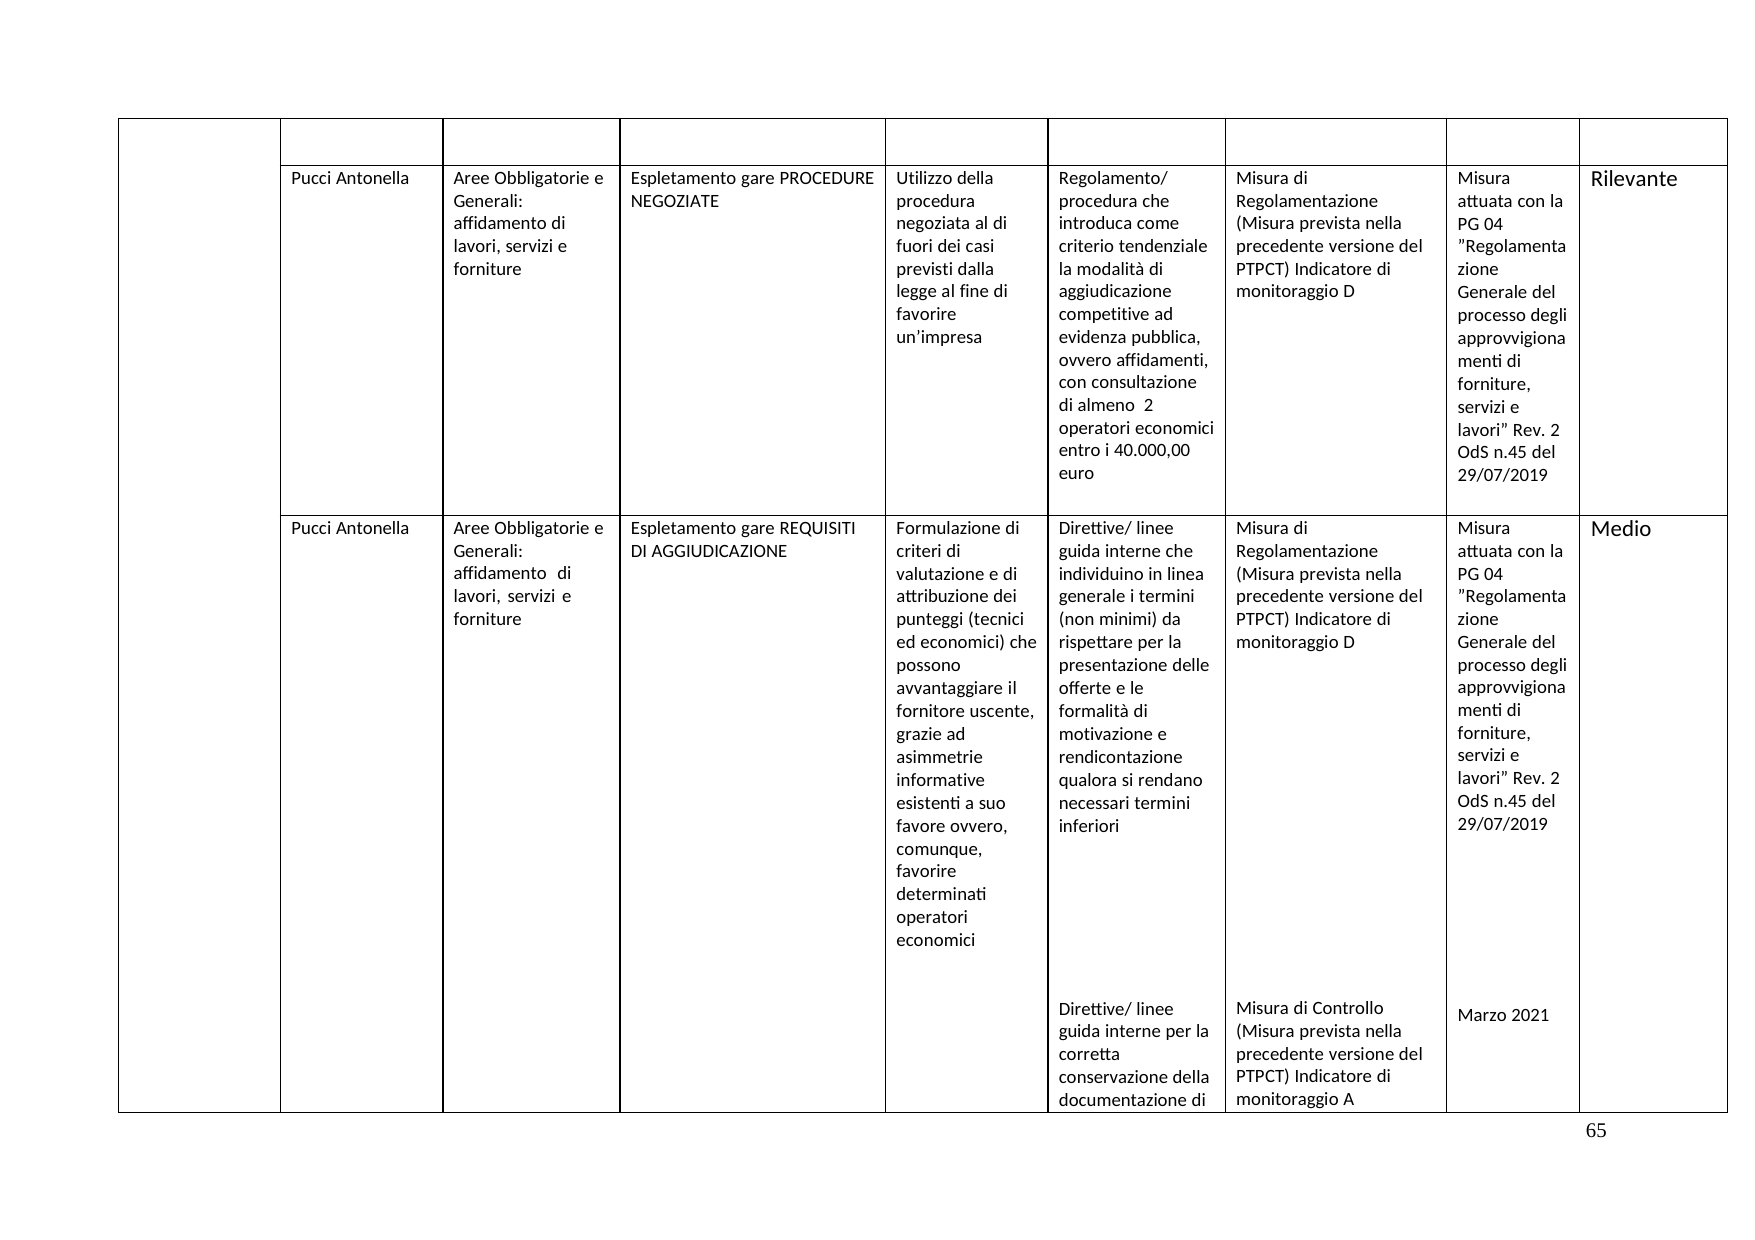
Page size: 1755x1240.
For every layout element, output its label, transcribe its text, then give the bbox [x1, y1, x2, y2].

table_header [281, 119, 442, 165]
table_header [444, 119, 619, 165]
table_cell Misura attuata con la PG 04 ”Regolamenta zione Generale del processo degli approvvigiona menti di forniture, servizi e lavori” Rev. 2 OdS n.45 del 29/07/2019 [1447, 166, 1579, 515]
table_header [1226, 119, 1446, 165]
table_cell Rilevante [1580, 166, 1727, 515]
table_header [1447, 119, 1579, 165]
table_cell Aree Obbligatorie e Generali: affidamento di lavori, servizi e forniture [444, 166, 619, 515]
table_cell Misura attuata con la PG 04 ”Regolamenta zione Generale del processo degli approvvigiona menti di forniture, servizi e lavori” Rev. 2 OdS n.45 del 29/07/2019 Marzo 2021 [1447, 516, 1579, 1111]
table_cell Espletamento gare REQUISITI DI AGGIUDICAZIONE [621, 516, 885, 1111]
table_header [1580, 119, 1727, 165]
table_cell Misura di Regolamentazione (Misura prevista nella precedente versione del PTPCT) Indicatore di monitoraggio D Misura di Controllo (Misura prevista nella precedente versione del PTPCT) Indicatore di monitoraggio A [1226, 516, 1446, 1111]
table_cell Formulazione di criteri di valutazione e di attribuzione dei punteggi (tecnici ed economici) che possono avvantaggiare il fornitore uscente, grazie ad asimmetrie informative esistenti a suo favore ovvero, comunque, favorire determinati operatori economici [886, 516, 1047, 1111]
table_cell Utilizzo della procedura negoziata al di fuori dei casi previsti dalla legge al fine di favorire un’impresa [886, 166, 1047, 515]
table_header [1049, 119, 1225, 165]
table_cell Espletamento gare PROCEDURE NEGOZIATE [621, 166, 885, 515]
table_header [621, 119, 885, 165]
table_cell Misura di Regolamentazione (Misura prevista nella precedente versione del PTPCT) Indicatore di monitoraggio D [1226, 166, 1446, 515]
table_cell Aree Obbligatorie e Generali: affidamento di lavori, servizi e forniture [444, 516, 619, 1111]
table_cell Regolamento/ procedura che introduca come criterio tendenziale la modalità di aggiudicazione competitive ad evidenza pubblica, ovvero affidamenti, con consultazione di almeno 2 operatori economici entro i 40.000,00 euro [1049, 166, 1225, 515]
table_header [119, 119, 280, 1111]
table_cell Medio [1580, 516, 1727, 1111]
table_cell Direttive/ linee guida interne che individuino in linea generale i termini (non minimi) da rispettare per la presentazione delle offerte e le formalità di motivazione e rendicontazione qualora si rendano necessari termini inferiori Direttive/ linee guida interne per la corretta conservazione della documentazione di [1049, 516, 1225, 1111]
table_cell Pucci Antonella [281, 516, 442, 1111]
table_header [886, 119, 1047, 165]
table_cell Pucci Antonella [281, 166, 442, 515]
